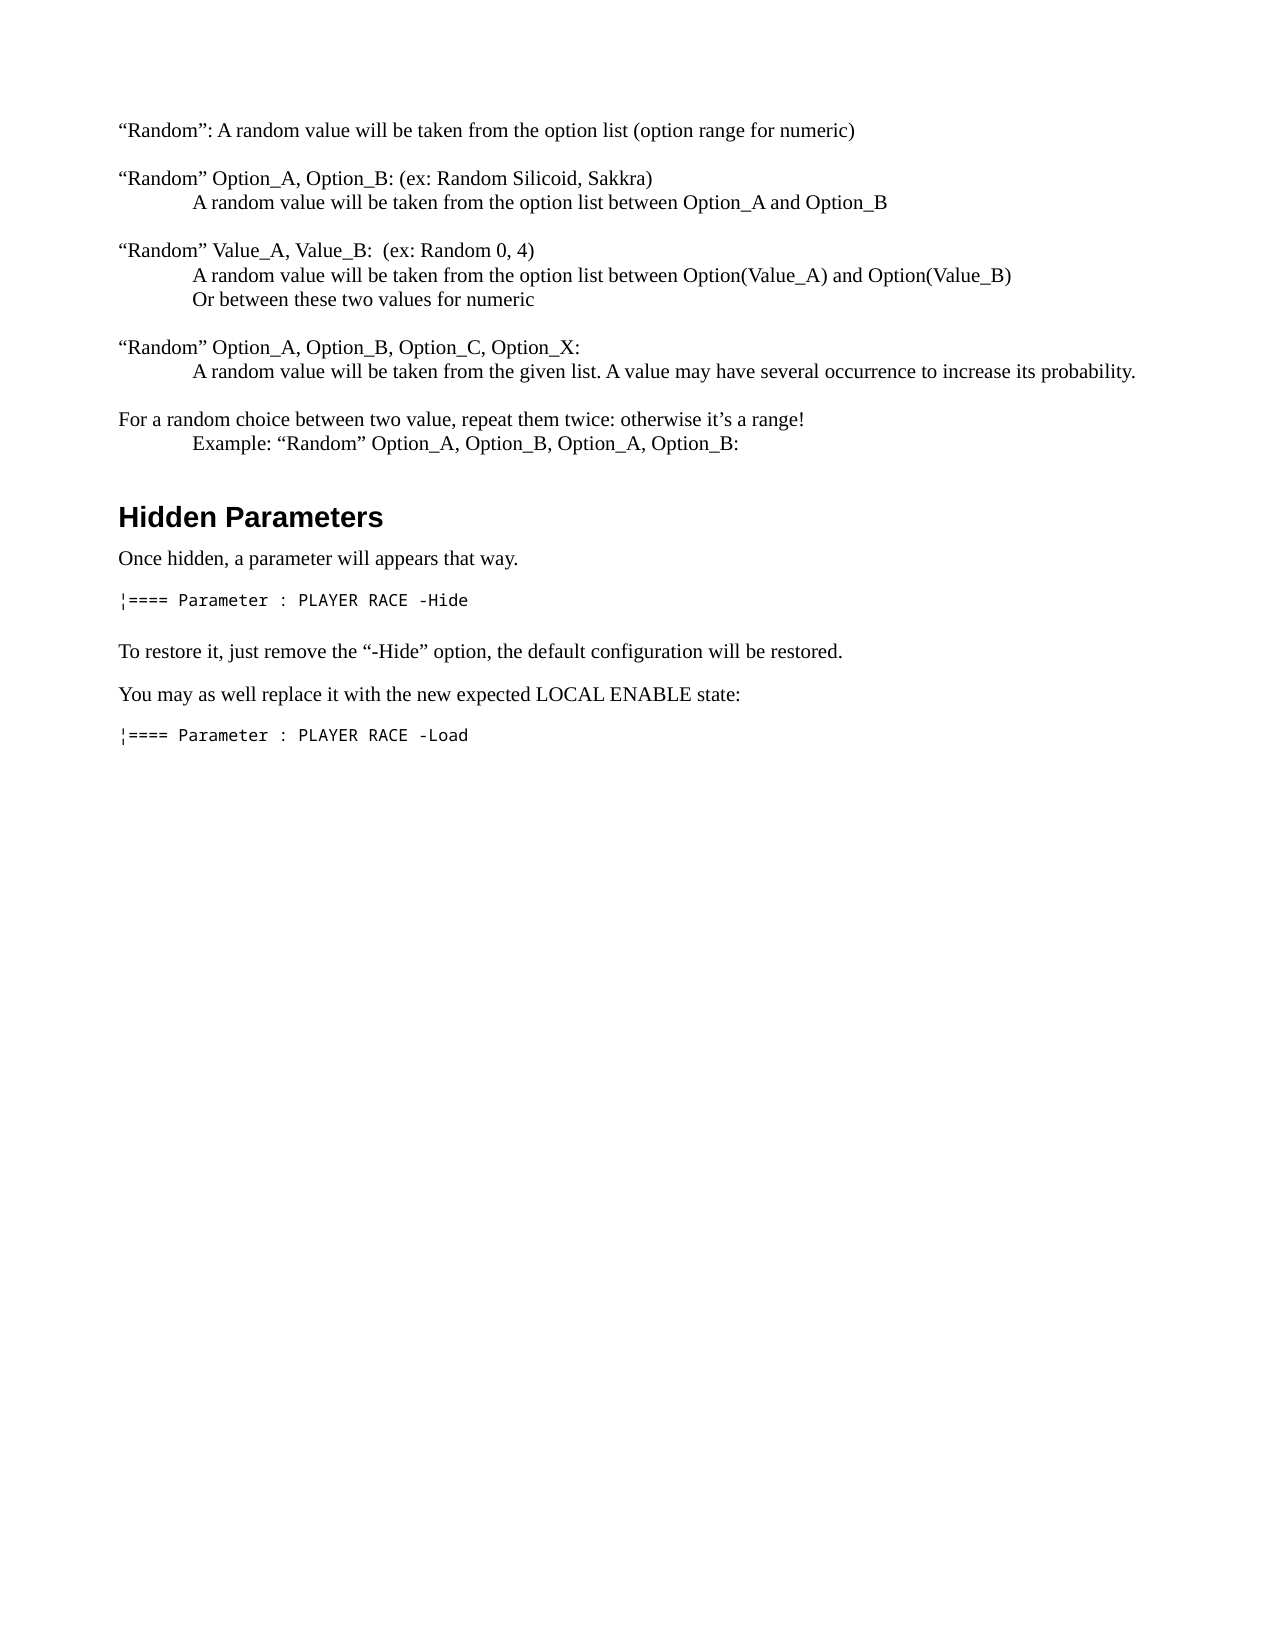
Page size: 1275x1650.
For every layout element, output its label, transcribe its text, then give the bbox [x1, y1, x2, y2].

text To restore it, just remove the “-Hide” option, the default configuration will be restored. [118, 639, 1157, 663]
text ¦==== Parameter : PLAYER RACE -Load [118, 724, 1157, 746]
text A random value will be taken from the option list between Option(Value_A) and Option(Value_B) [118, 262, 1157, 287]
text You may as well replace it with the new expected LOCAL ENABLE state: [118, 681, 1157, 706]
subtitle Hidden Parameters [118, 500, 1157, 533]
text “Random” Option_A, Option_B: (ex: Random Silicoid, Sakkra) [118, 166, 1157, 190]
text Or between these two values for numeric [118, 287, 1157, 311]
text A random value will be taken from the given list. A value may have several occurrence to increase its probability. [118, 359, 1157, 383]
text ¦==== Parameter : PLAYER RACE -Hide [118, 588, 1157, 611]
text For a random choice between two value, repeat them twice: otherwise it’s a range! [118, 407, 1157, 431]
text “Random”: A random value will be taken from the option list (option range for numeric) [118, 118, 1157, 142]
text Example: “Random” Option_A, Option_B, Option_A, Option_B: [118, 431, 1157, 455]
text Once hidden, a parameter will appears that way. [118, 546, 1157, 570]
text A random value will be taken from the option list between Option_A and Option_B [118, 190, 1157, 214]
text “Random” Value_A, Value_B: (ex: Random 0, 4) [118, 238, 1157, 262]
text “Random” Option_A, Option_B, Option_C, Option_X: [118, 335, 1157, 359]
